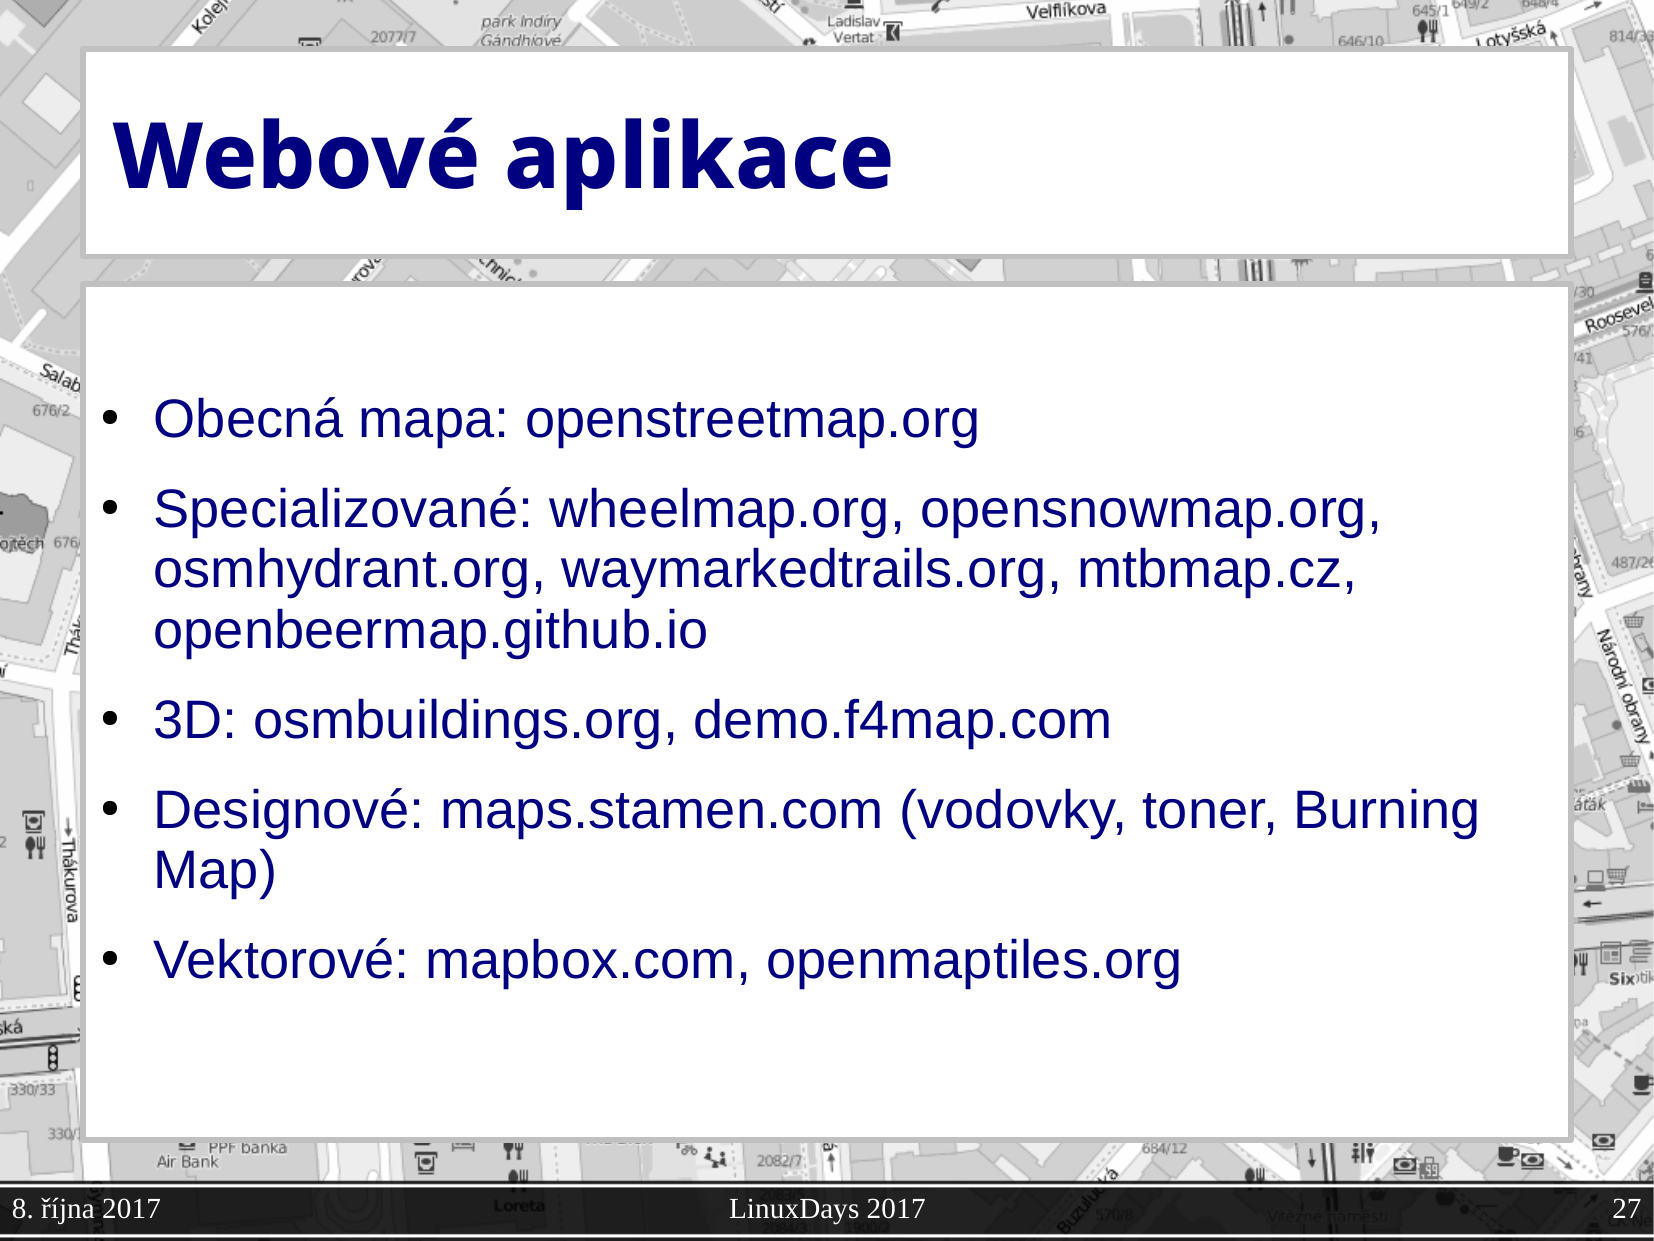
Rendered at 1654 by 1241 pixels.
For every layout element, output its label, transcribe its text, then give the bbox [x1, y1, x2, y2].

list Obecná mapa: openstreetmap.org Specializované: wheelmap.org, opensnowmap.org, osmhydrant.org, waymarkedtrails.org, mtbmap.cz, openbeermap.github.io 3D: osmbuildings.org, demo.f4map.com Designové: maps.stamen.com (vodovky, toner, Burning Map) Vektorové: mapbox.com, openmaptiles.org [82, 284, 1571, 1140]
picture [0, 0, 1654, 1241]
title Webové aplikace [82, 49, 1571, 257]
